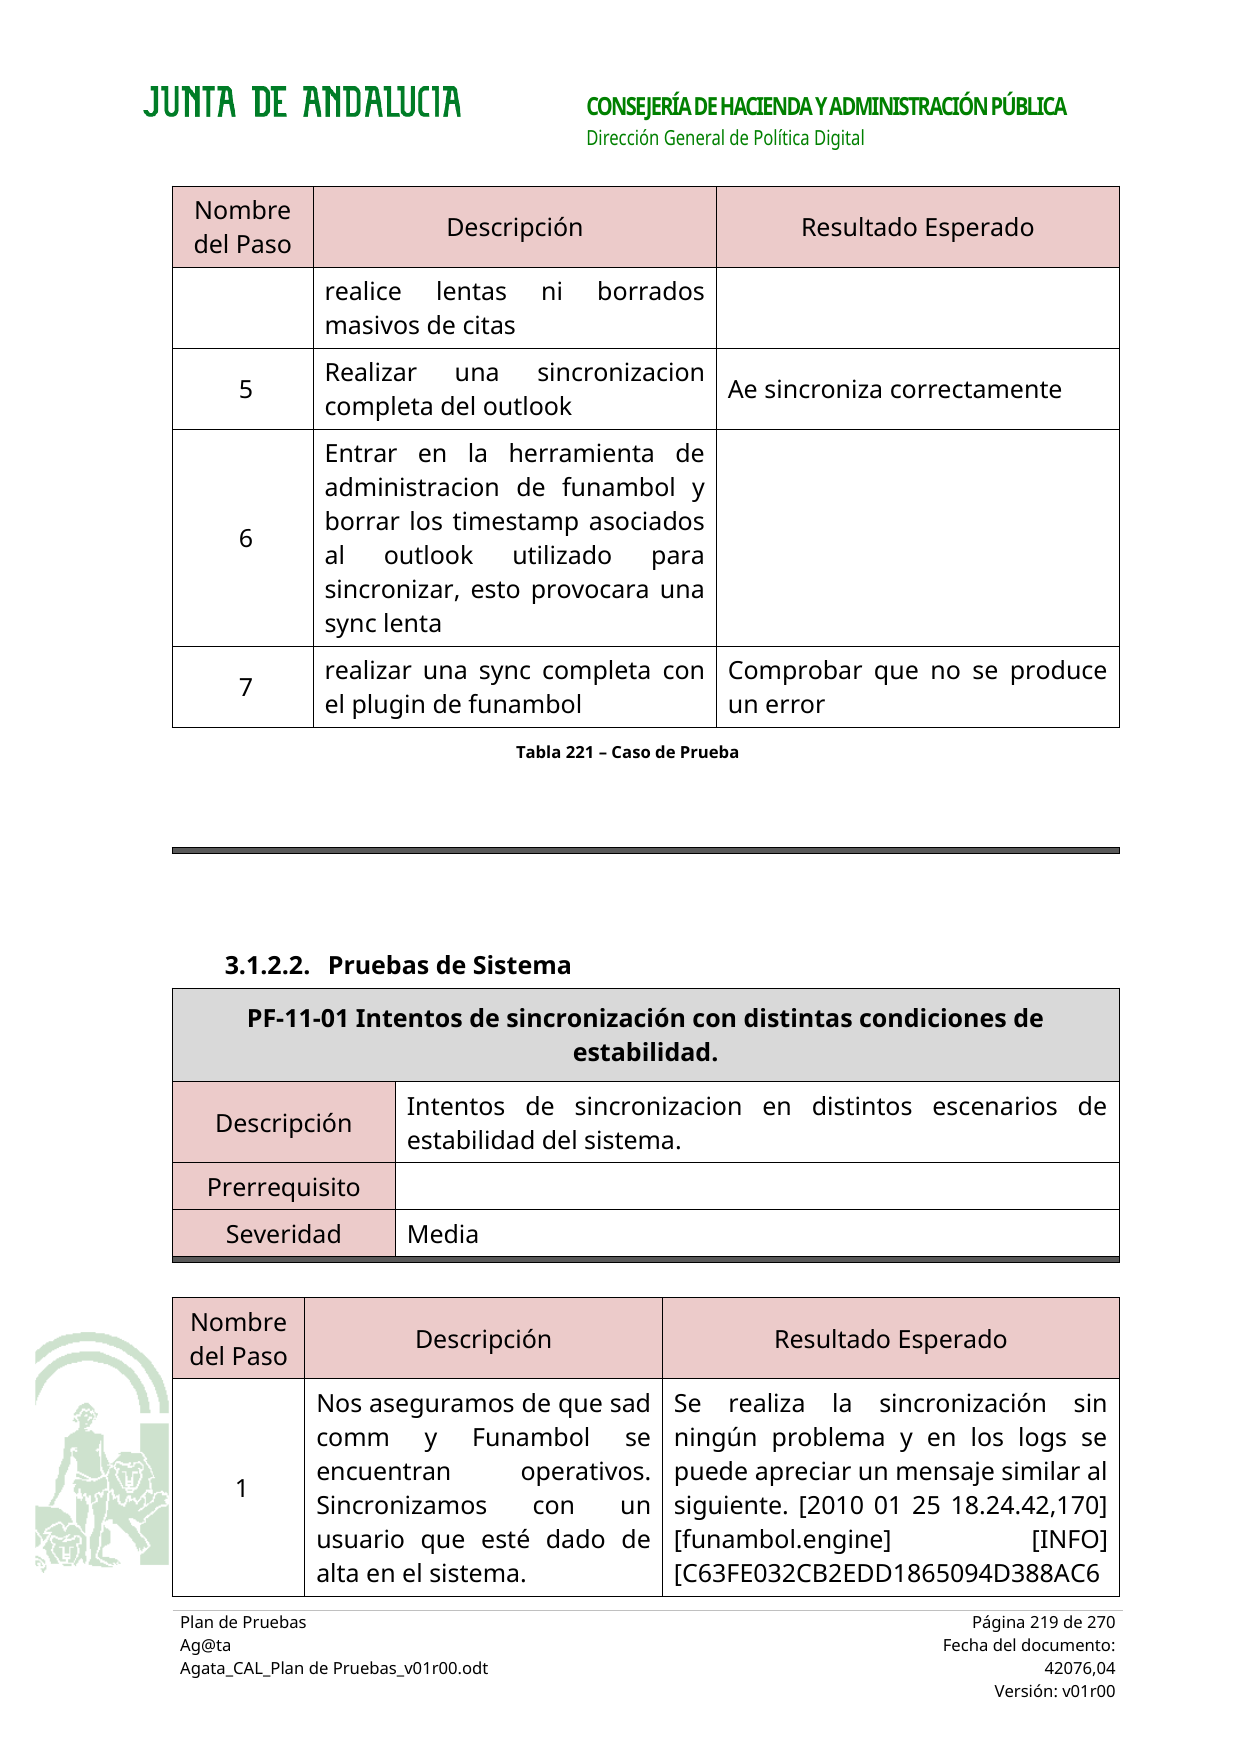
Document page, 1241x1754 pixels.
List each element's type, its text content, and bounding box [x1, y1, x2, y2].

table_cell 1 [173, 1379, 304, 1596]
table_cell Media [396, 1210, 1119, 1256]
table_cell Entrar en la herramienta de administracion de funambol y borrar los timestamp asociados al outlook utilizado para sincronizar, esto provocara una sync lenta [314, 430, 716, 646]
table_cell 6 [173, 430, 313, 646]
table_cell Severidad [173, 1210, 395, 1256]
table_cell realice lentas ni borrados masivos de citas [314, 268, 716, 348]
table_cell 7 [173, 647, 313, 727]
table_cell Prerrequisito [173, 1163, 395, 1209]
table_header Resultado Esperado [663, 1298, 1119, 1378]
text Tabla 221 – Caso de Prueba [148, 741, 1107, 763]
subtitle Pruebas de Sistema [224, 947, 1107, 981]
table_cell [173, 1257, 1119, 1262]
table_cell Se realiza la sincronización sin ningún problema y en los logs se puede apreciar un mensaje similar al siguiente. [2010 01 25 18.24.42,170] [funambol.engine] [INFO] [C63FE032CB2EDD1865094D388AC6 [663, 1379, 1119, 1596]
picture [143, 86, 461, 117]
table_cell [717, 430, 1119, 646]
table_header Resultado Esperado [717, 187, 1119, 267]
table_header Descripción [305, 1298, 662, 1378]
table_cell Realizar una sincronizacion completa del outlook [314, 349, 716, 429]
table_cell realizar una sync completa con el plugin de funambol [314, 647, 716, 727]
table_header Nombre del Paso [173, 187, 313, 267]
table_cell Nos aseguramos de que sad comm y Funambol se encuentran operativos. Sincronizamos con un usuario que esté dado de alta en el sistema. [305, 1379, 662, 1596]
table_cell [173, 268, 313, 348]
table_header [173, 848, 1119, 853]
table_cell Intentos de sincronizacion en distintos escenarios de estabilidad del sistema. [396, 1082, 1119, 1162]
table_header Nombre del Paso [173, 1298, 304, 1378]
table_cell Comprobar que no se produce un error [717, 647, 1119, 727]
table_header Descripción [314, 187, 716, 267]
table_cell 5 [173, 349, 313, 429]
table_cell Descripción [173, 1082, 395, 1162]
table_header PF-11-01 Intentos de sincronización con distintas condiciones de estabilidad. [173, 989, 1119, 1081]
table_cell [396, 1163, 1119, 1209]
table_cell Ae sincroniza correctamente [717, 349, 1119, 429]
table_cell [717, 268, 1119, 348]
